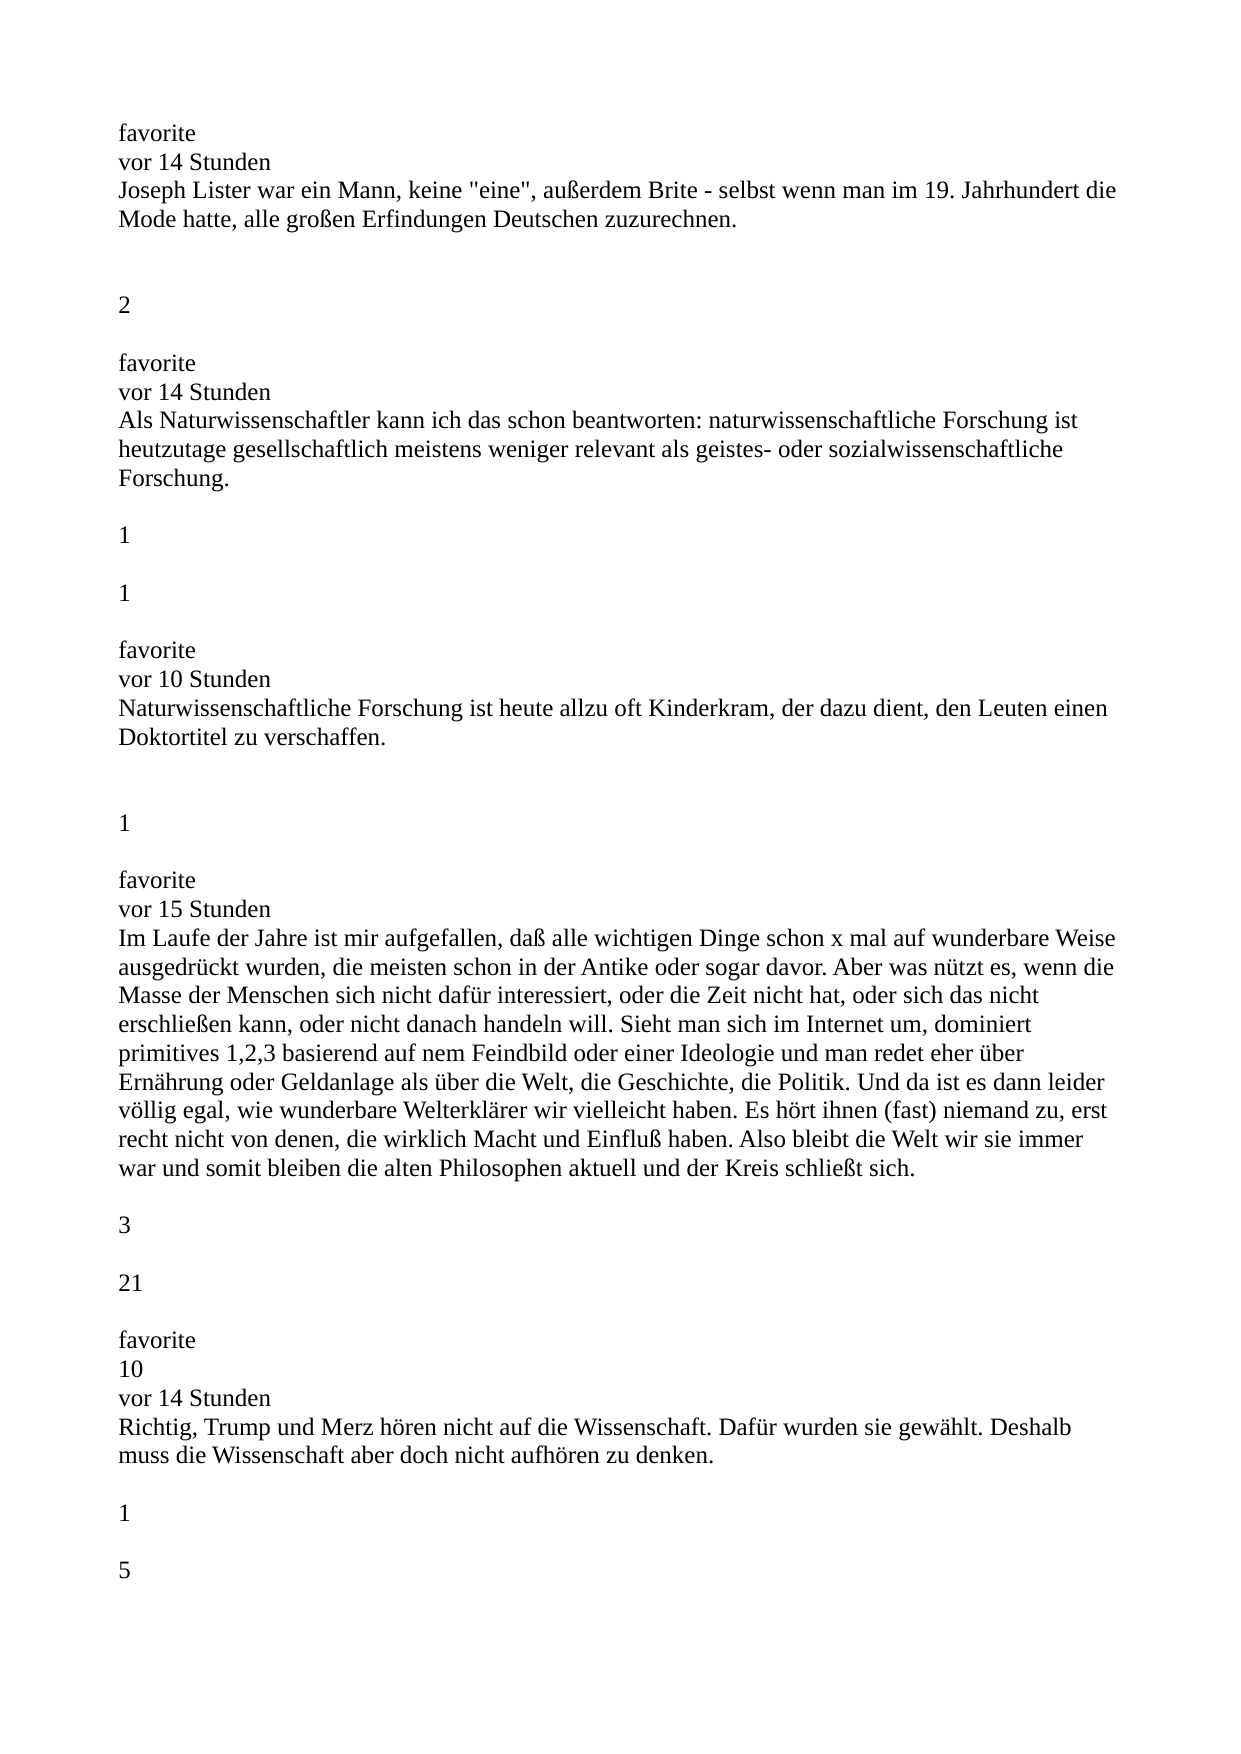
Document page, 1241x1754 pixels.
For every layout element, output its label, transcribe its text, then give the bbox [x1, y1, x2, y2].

text favorite [118, 866, 1122, 894]
text vor 15 Stunden [118, 894, 1122, 923]
text 1 [118, 808, 1122, 837]
text vor 10 Stunden [118, 664, 1122, 693]
text 3 [118, 1211, 1122, 1239]
text vor 14 Stunden [118, 377, 1122, 406]
text 1 [118, 521, 1122, 549]
text Als Naturwissenschaftler kann ich das schon beantworten: naturwissenschaftliche Forschung ist heutzutage gesellschaftlich meistens weniger relevant als geistes- oder sozialwissenschaftliche Forschung. [118, 406, 1122, 492]
text vor 14 Stunden [118, 147, 1122, 176]
text Joseph Lister war ein Mann, keine "eine", außerdem Brite - selbst wenn man im 19. Jahrhundert die Mode hatte, alle großen Erfindungen Deutschen zuzurechnen. [118, 176, 1122, 233]
text Richtig, Trump und Merz hören nicht auf die Wissenschaft. Dafür wurden sie gewählt. Deshalb muss die Wissenschaft aber doch nicht aufhören zu denken. [118, 1412, 1122, 1469]
text 1 [118, 578, 1122, 607]
text Naturwissenschaftliche Forschung ist heute allzu oft Kinderkram, der dazu dient, den Leuten einen Doktortitel zu verschaffen. [118, 693, 1122, 751]
text Im Laufe der Jahre ist mir aufgefallen, daß alle wichtigen Dinge schon x mal auf wunderbare Weise ausgedrückt wurden, die meisten schon in der Antike oder sogar davor. Aber was nützt es, wenn die Masse der Menschen sich nicht dafür interessiert, oder die Zeit nicht hat, oder sich das nicht erschließen kann, oder nicht danach handeln will. Sieht man sich im Internet um, dominiert primitives 1,2,3 basierend auf nem Feindbild oder einer Ideologie und man redet eher über Ernährung oder Geldanlage als über die Welt, die Geschichte, die Politik. Und da ist es dann leider völlig egal, wie wunderbare Welterklärer wir vielleicht haben. Es hört ihnen (fast) niemand zu, erst recht nicht von denen, die wirklich Macht und Einfluß haben. Also bleibt die Welt wir sie immer war und somit bleiben die alten Philosophen aktuell und der Kreis schließt sich. [118, 923, 1122, 1182]
text favorite [118, 636, 1122, 664]
text 10 [118, 1354, 1122, 1383]
text 1 [118, 1498, 1122, 1527]
text vor 14 Stunden [118, 1383, 1122, 1412]
text favorite [118, 348, 1122, 377]
text 21 [118, 1268, 1122, 1297]
text 5 [118, 1556, 1122, 1584]
text favorite [118, 1326, 1122, 1354]
text 2 [118, 291, 1122, 319]
text favorite [118, 118, 1122, 147]
